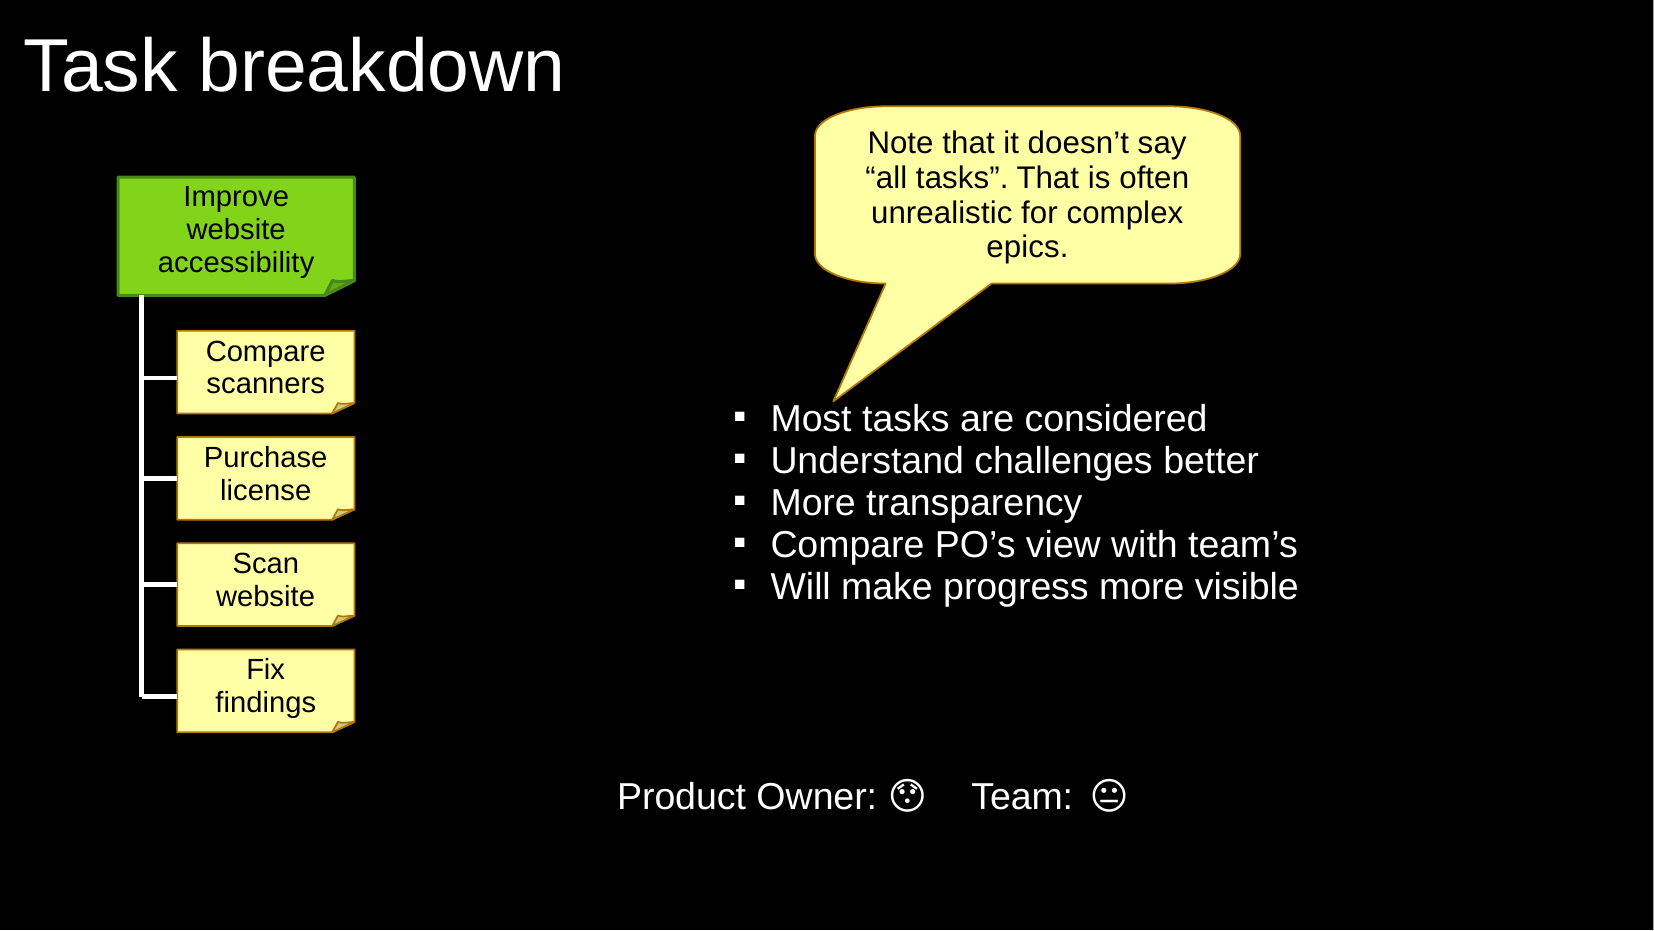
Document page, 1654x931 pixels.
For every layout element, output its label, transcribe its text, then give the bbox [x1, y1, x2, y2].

text_box Note that it doesn’t say “all tasks”. That is often unrealistic for complex epics. [814, 106, 1241, 402]
text_box Improve website accessibility [118, 177, 355, 296]
text_box Most tasks are considered Understand challenges better More transparency Compare PO’s view with team’s Will make progress more visible [720, 389, 1314, 615]
text_box Compare scanners [177, 330, 355, 414]
text_box Purchase license [177, 437, 355, 520]
text_box Scan website [177, 543, 355, 626]
text_box Product Owner: 😯 Team: 😐 [602, 767, 1170, 825]
title Task breakdown [23, 11, 1589, 119]
text_box Fix findings [177, 649, 355, 733]
